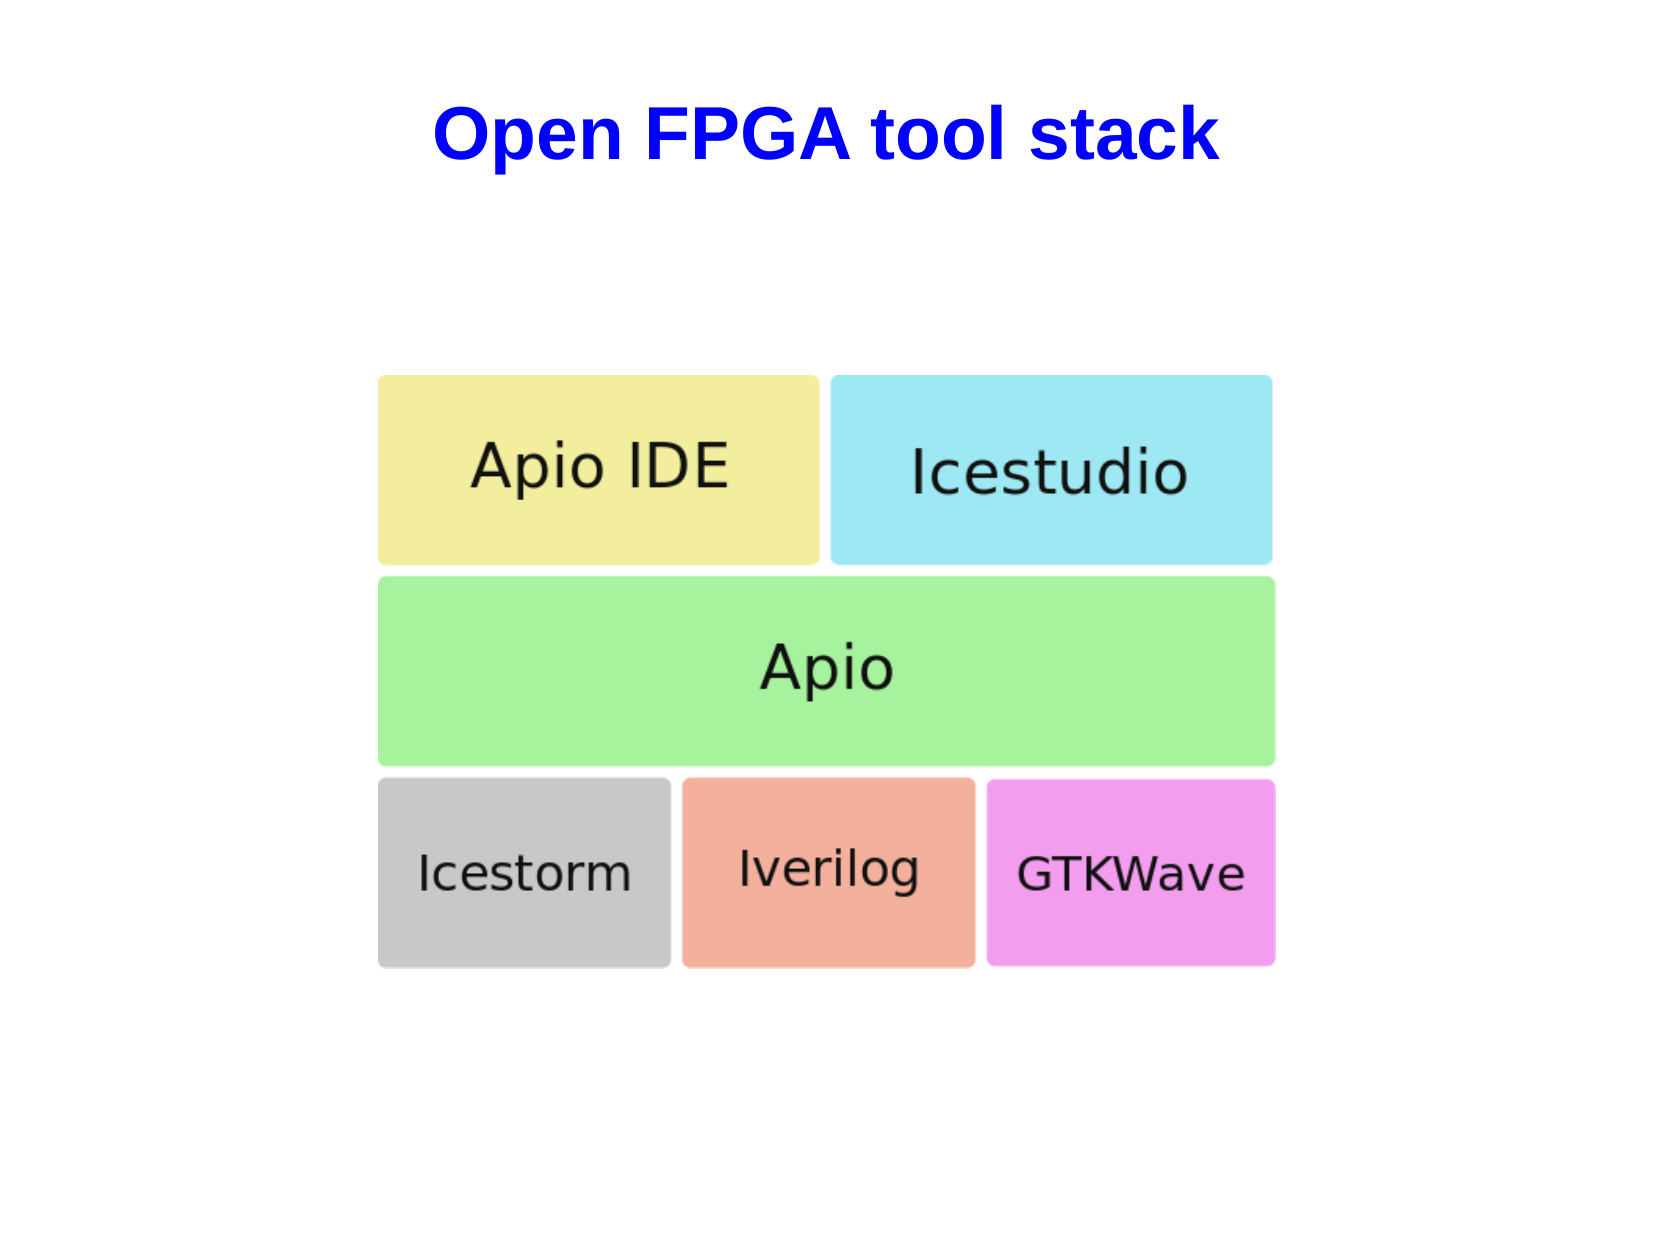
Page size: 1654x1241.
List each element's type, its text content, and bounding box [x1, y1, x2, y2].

picture [378, 375, 1276, 969]
title Open FPGA tool stack [82, 30, 1571, 238]
